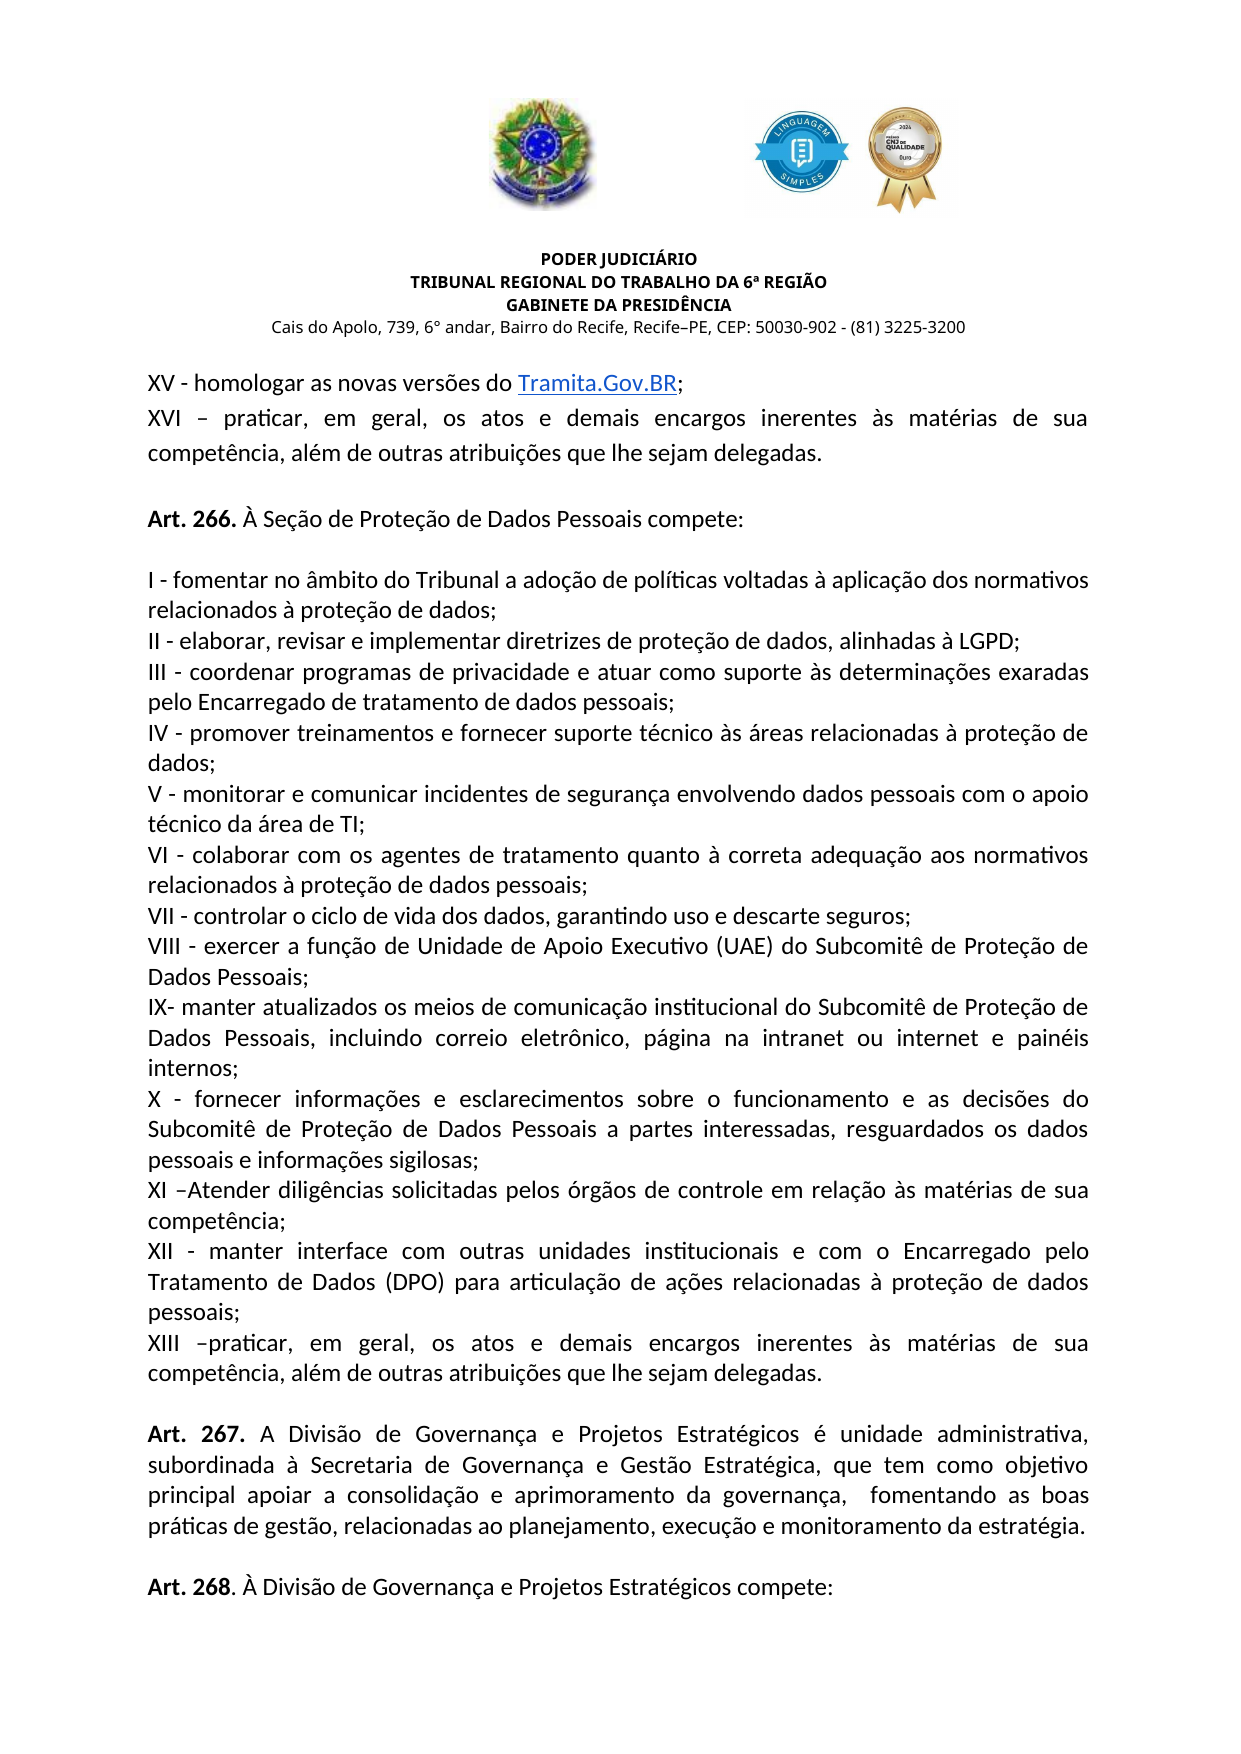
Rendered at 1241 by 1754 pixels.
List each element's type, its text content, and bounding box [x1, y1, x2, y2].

text III - coordenar programas de privacidade e atuar como suporte às determinações exaradas pelo Encarregado de tratamento de dados pessoais; [148, 656, 1090, 717]
text XVI – praticar, em geral, os atos e demais encargos inerentes às matérias de sua competência, além de outras atribuições que lhe sejam delegadas. [148, 402, 1090, 468]
text IV - promover treinamentos e fornecer suporte técnico às áreas relacionadas à proteção de dados; [148, 717, 1090, 778]
text V - monitorar e comunicar incidentes de segurança envolvendo dados pessoais com o apoio técnico da área de TI; [148, 778, 1090, 839]
text Art. 268. À Divisão de Governança e Projetos Estratégicos compete: [147, 1571, 1090, 1602]
text XV - homologar as novas versões do Tramita.Gov.BR; [148, 367, 1090, 398]
text II - elaborar, revisar e implementar diretrizes de proteção de dados, alinhadas à LGPD; [148, 625, 1090, 656]
text I - fomentar no âmbito do Tribunal a adoção de políticas voltadas à aplicação dos normativos relacionados à proteção de dados; [148, 564, 1090, 625]
text VII - controlar o ciclo de vida dos dados, garantindo uso e descarte seguros; [148, 900, 1090, 930]
text Art. 267. A Divisão de Governança e Projetos Estratégicos é unidade administrativa, subordinada à Secretaria de Governança e Gestão Estratégica, que tem como objetivo principal apoiar a consolidação e aprimoramento da governança, fomentando as boas práticas de gestão, relacionadas ao planejamento, execução e monitoramento da estratégia. [147, 1419, 1090, 1541]
text Art. 266. À Seção de Proteção de Dados Pessoais compete: [147, 503, 1090, 533]
text XI –Atender diligências solicitadas pelos órgãos de controle em relação às matérias de sua competência; [148, 1174, 1090, 1236]
text XIII –praticar, em geral, os atos e demais encargos inerentes às matérias de sua competência, além de outras atribuições que lhe sejam delegadas. [148, 1327, 1090, 1388]
text XII - manter interface com outras unidades institucionais e com o Encarregado pelo Tratamento de Dados (DPO) para articulação de ações relacionadas à proteção de dados pessoais; [148, 1236, 1090, 1327]
text IX- manter atualizados os meios de comunicação institucional do Subcomitê de Proteção de Dados Pessoais, incluindo correio eletrônico, página na intranet ou internet e painéis internos; [148, 991, 1090, 1083]
text VI - colaborar com os agentes de tratamento quanto à correta adequação aos normativos relacionados à proteção de dados pessoais; [148, 839, 1090, 900]
text X - fornecer informações e esclarecimentos sobre o funcionamento e as decisões do Subcomitê de Proteção de Dados Pessoais a partes interessadas, resguardados os dados pessoais e informações sigilosas; [148, 1083, 1090, 1174]
text VIII - exercer a função de Unidade de Apoio Executivo (UAE) do Subcomitê de Proteção de Dados Pessoais; [148, 930, 1090, 991]
